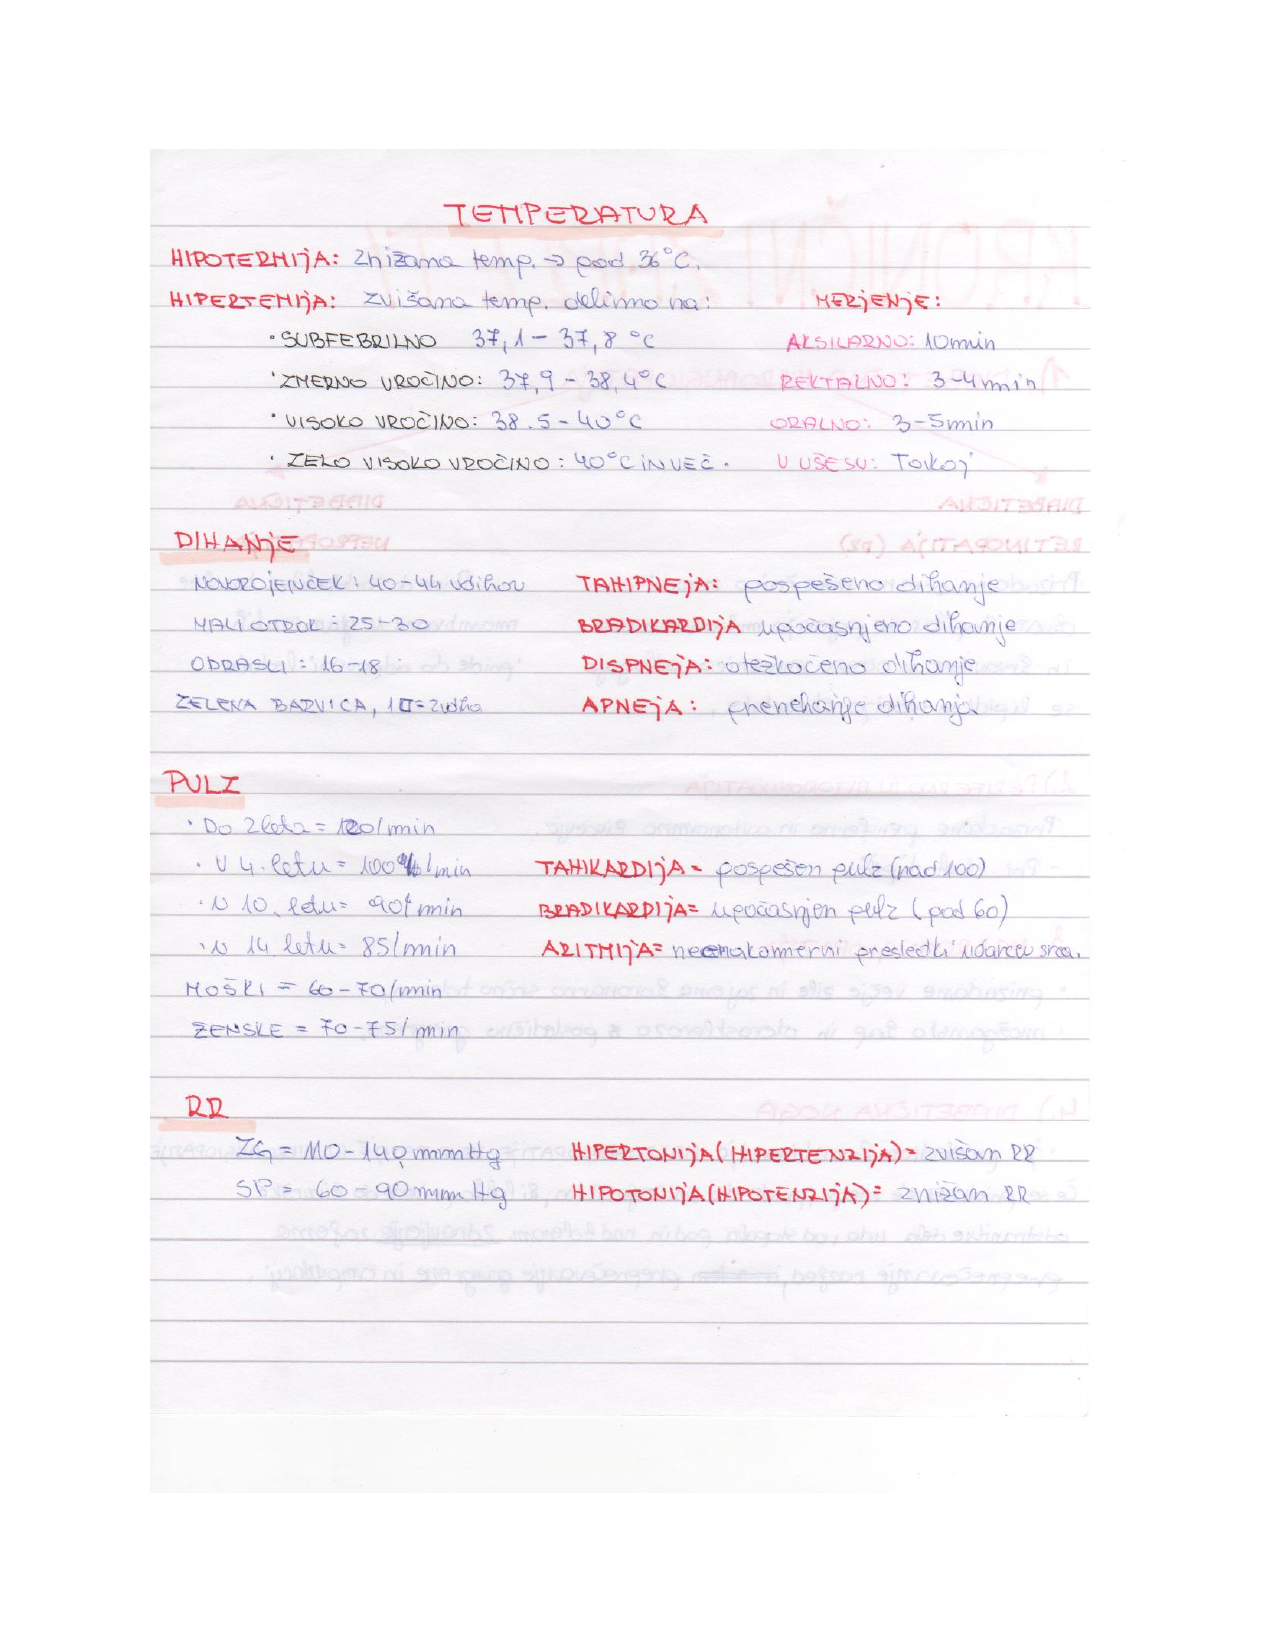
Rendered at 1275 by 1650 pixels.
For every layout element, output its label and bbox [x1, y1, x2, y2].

picture [150, 149, 1126, 1493]
